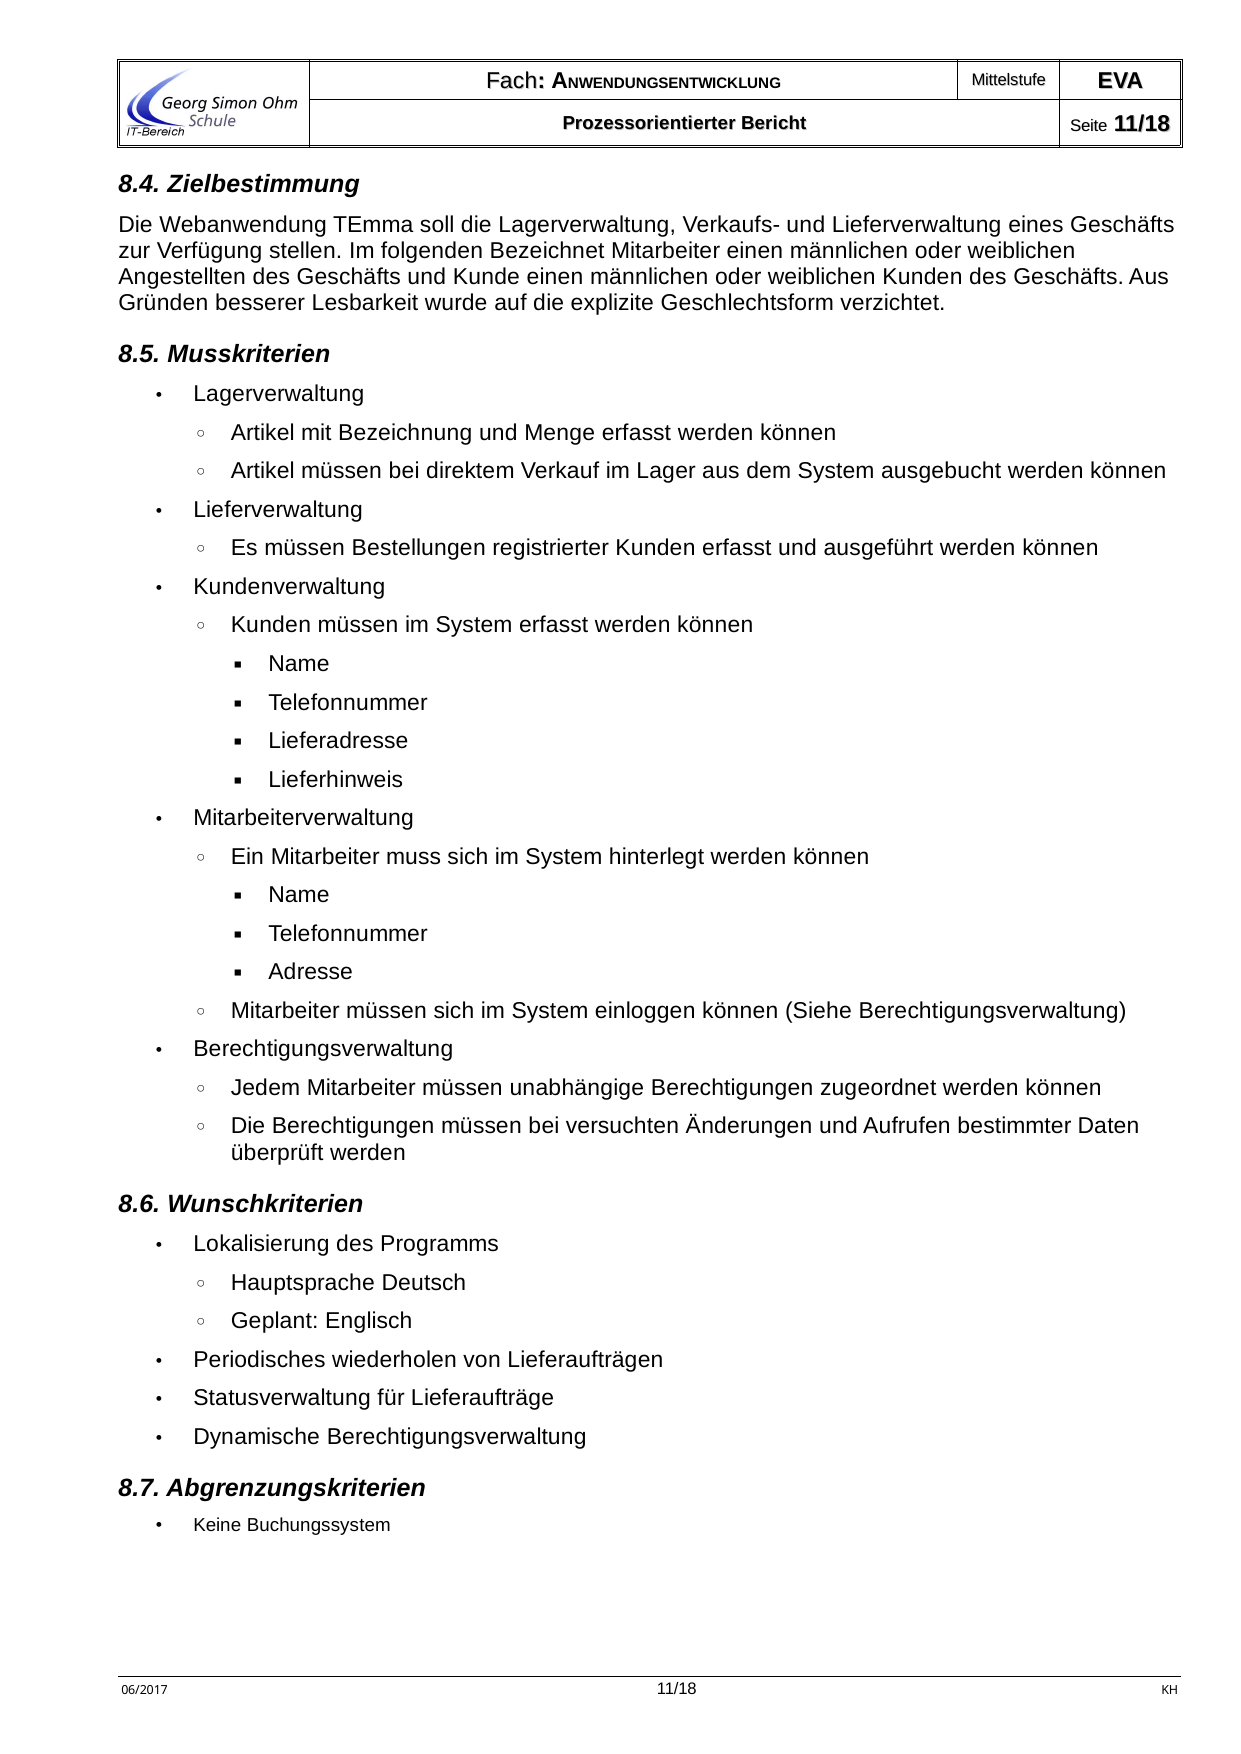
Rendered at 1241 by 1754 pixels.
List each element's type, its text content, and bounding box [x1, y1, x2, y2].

list Mitarbeiter müssen sich im System einloggen können (Siehe Berechtigungsverwaltung) [193, 997, 1181, 1023]
list Name [231, 650, 1181, 676]
list Ein Mitarbeiter muss sich im System hinterlegt werden können [193, 843, 1181, 869]
list Lieferverwaltung [156, 496, 1181, 522]
list Die Berechtigungen müssen bei versuchten Änderungen und Aufrufen bestimmter Daten überprüft werden [193, 1113, 1181, 1165]
list Dynamische Berechtigungsverwaltung [156, 1423, 1181, 1449]
list Keine Buchungssystem [156, 1515, 1181, 1536]
subtitle Musskriterien [118, 340, 1181, 368]
list Lagerverwaltung [156, 381, 1181, 407]
picture [125, 67, 303, 140]
list Jedem Mitarbeiter müssen unabhängige Berechtigungen zugeordnet werden können [193, 1074, 1181, 1100]
list Statusverwaltung für Lieferaufträge [156, 1385, 1181, 1411]
list Adresse [231, 959, 1181, 985]
text Die Webanwendung TEmma soll die Lagerverwaltung, Verkaufs- und Lieferverwaltung eines Geschäfts zur Verfügung stellen. Im folgenden Bezeichnet Mitarbeiter einen männlichen oder weiblichen Angestellten des Geschäfts und Kunde einen männlichen oder weiblichen Kunden des Geschäfts. Aus Gründen besserer Lesbarkeit wurde auf die explizite Geschlechtsform verzichtet. [118, 211, 1181, 315]
list Hauptsprache Deutsch [193, 1269, 1181, 1295]
subtitle Wunschkriterien [118, 1190, 1181, 1218]
list Artikel müssen bei direktem Verkauf im Lager aus dem System ausgebucht werden können [193, 458, 1181, 484]
list Kundenverwaltung [156, 573, 1181, 599]
list Berechtigungsverwaltung [156, 1036, 1181, 1062]
list Es müssen Bestellungen registrierter Kunden erfasst und ausgeführt werden können [193, 535, 1181, 561]
list Mitarbeiterverwaltung [156, 804, 1181, 831]
list Name [231, 882, 1181, 908]
list Telefonnummer [231, 689, 1181, 715]
list Artikel mit Bezeichnung und Menge erfasst werden können [193, 419, 1181, 445]
list Lokalisierung des Programms [156, 1231, 1181, 1257]
list Telefonnummer [231, 920, 1181, 946]
list Kunden müssen im System erfasst werden können [193, 612, 1181, 638]
list Geplant: Englisch [193, 1308, 1181, 1334]
list Periodisches wiederholen von Lieferaufträgen [156, 1346, 1181, 1372]
list Lieferadresse [231, 727, 1181, 753]
subtitle Abgrenzungskriterien [118, 1474, 1181, 1502]
list Lieferhinweis [231, 766, 1181, 792]
subtitle Zielbestimmung [118, 170, 1181, 198]
